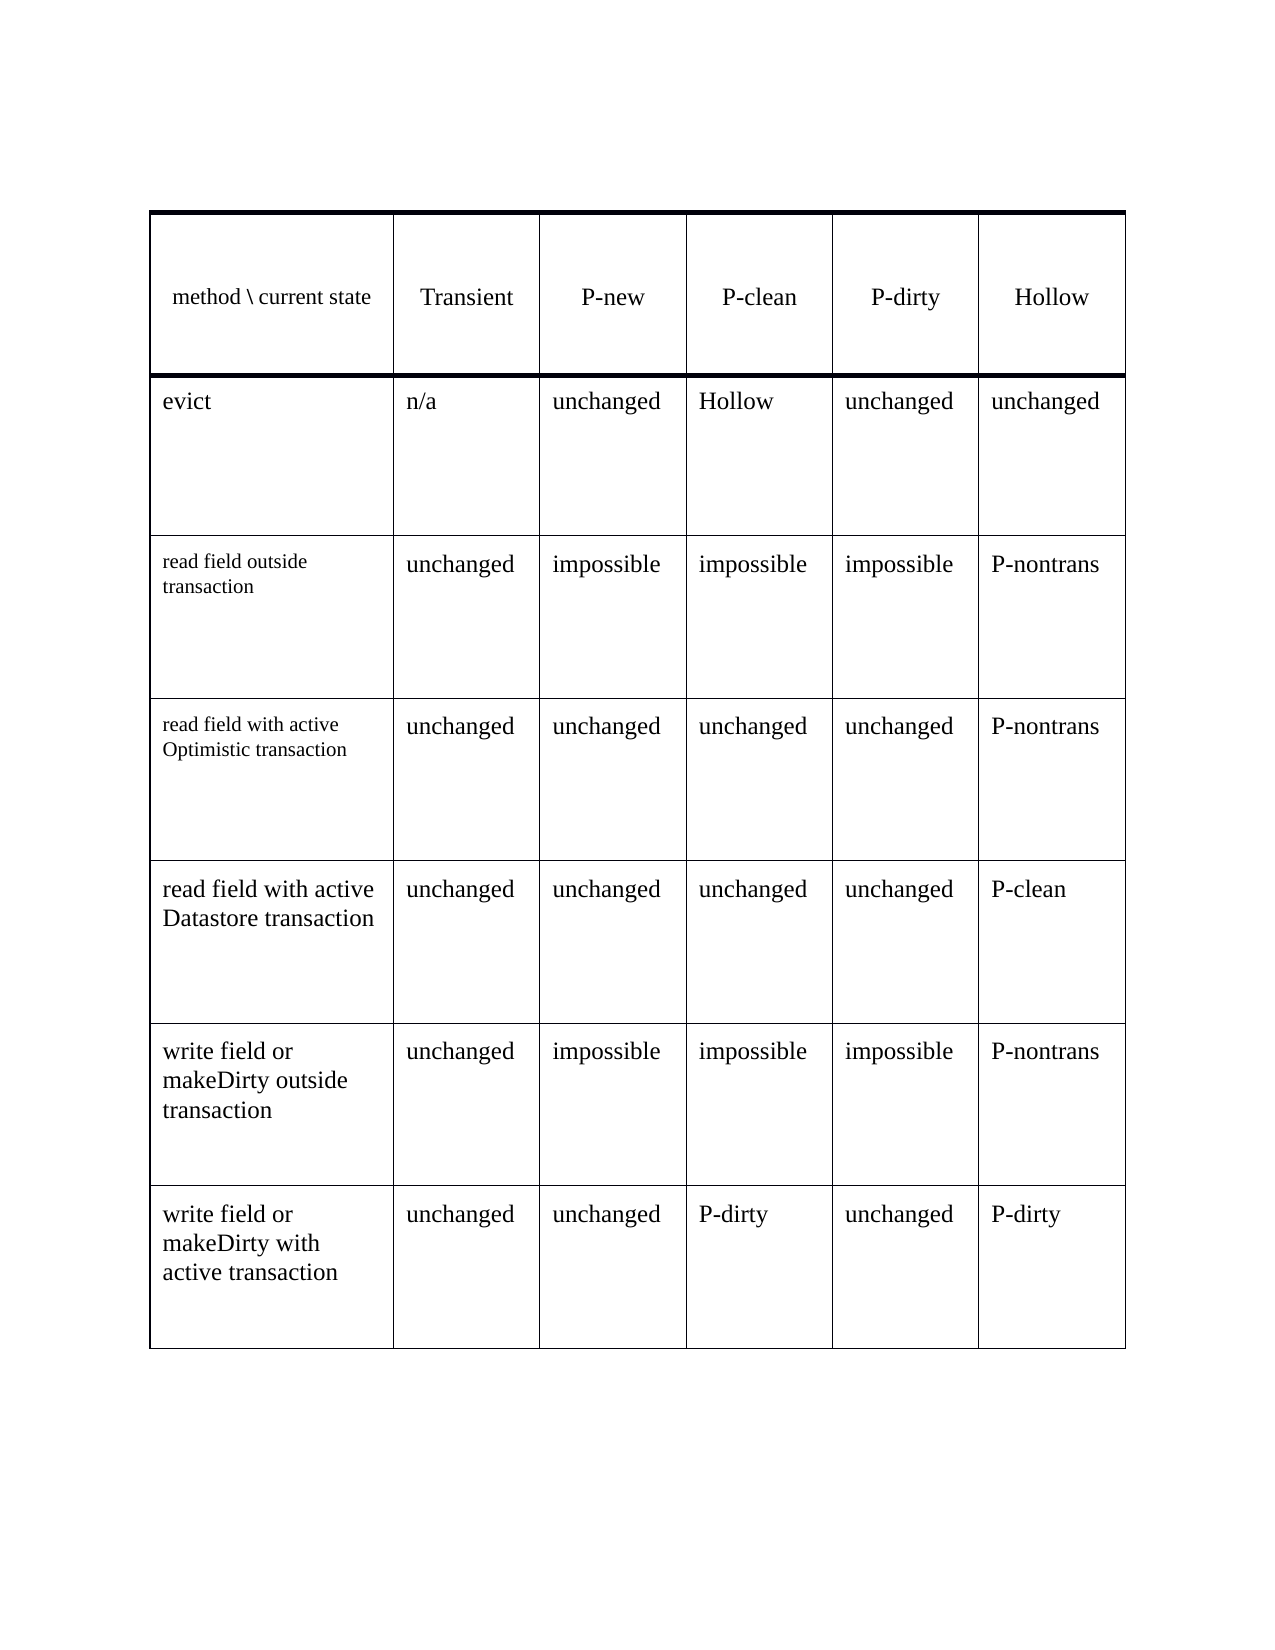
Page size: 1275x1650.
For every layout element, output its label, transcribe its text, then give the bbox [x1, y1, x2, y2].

table_header P-clean [687, 215, 832, 372]
table_cell impossible [833, 1024, 978, 1185]
table_cell unchanged [394, 699, 539, 860]
table_cell unchanged [540, 861, 686, 1022]
table_cell write field or makeDirty with active transaction [151, 1186, 393, 1347]
table_cell unchanged [540, 1186, 686, 1347]
table_cell Hollow [687, 378, 832, 535]
table_cell unchanged [540, 699, 686, 860]
table_cell unchanged [833, 861, 978, 1022]
table_cell unchanged [979, 378, 1125, 535]
table_cell read field with active Optimistic transaction [151, 699, 393, 860]
table_cell P-dirty [687, 1186, 832, 1347]
table_header method \ current state [151, 215, 393, 372]
table_cell unchanged [833, 378, 978, 535]
table_cell unchanged [687, 861, 832, 1022]
table_cell unchanged [833, 699, 978, 860]
table_cell read field outside transaction [151, 536, 393, 697]
table_cell unchanged [394, 1024, 539, 1185]
table_cell unchanged [394, 536, 539, 697]
table_cell read field with active Datastore transaction [151, 861, 393, 1022]
table_cell impossible [540, 1024, 686, 1185]
table_header Hollow [979, 215, 1125, 372]
table_cell n/a [394, 378, 539, 535]
table_cell P-nontrans [979, 536, 1125, 697]
table_header P-new [540, 215, 686, 372]
table_cell write field or makeDirty outside transaction [151, 1024, 393, 1185]
table_cell impossible [687, 536, 832, 697]
table_cell unchanged [687, 699, 832, 860]
table_cell impossible [833, 536, 978, 697]
table_cell P-dirty [979, 1186, 1125, 1347]
table_header Transient [394, 215, 539, 372]
table_cell P-clean [979, 861, 1125, 1022]
table_cell P-nontrans [979, 699, 1125, 860]
table_cell impossible [540, 536, 686, 697]
table_cell unchanged [394, 1186, 539, 1347]
table_cell unchanged [833, 1186, 978, 1347]
table_cell evict [151, 378, 393, 535]
table_cell P-nontrans [979, 1024, 1125, 1185]
table_header P-dirty [833, 215, 978, 372]
table_cell impossible [687, 1024, 832, 1185]
table_cell unchanged [394, 861, 539, 1022]
table_cell unchanged [540, 378, 686, 535]
